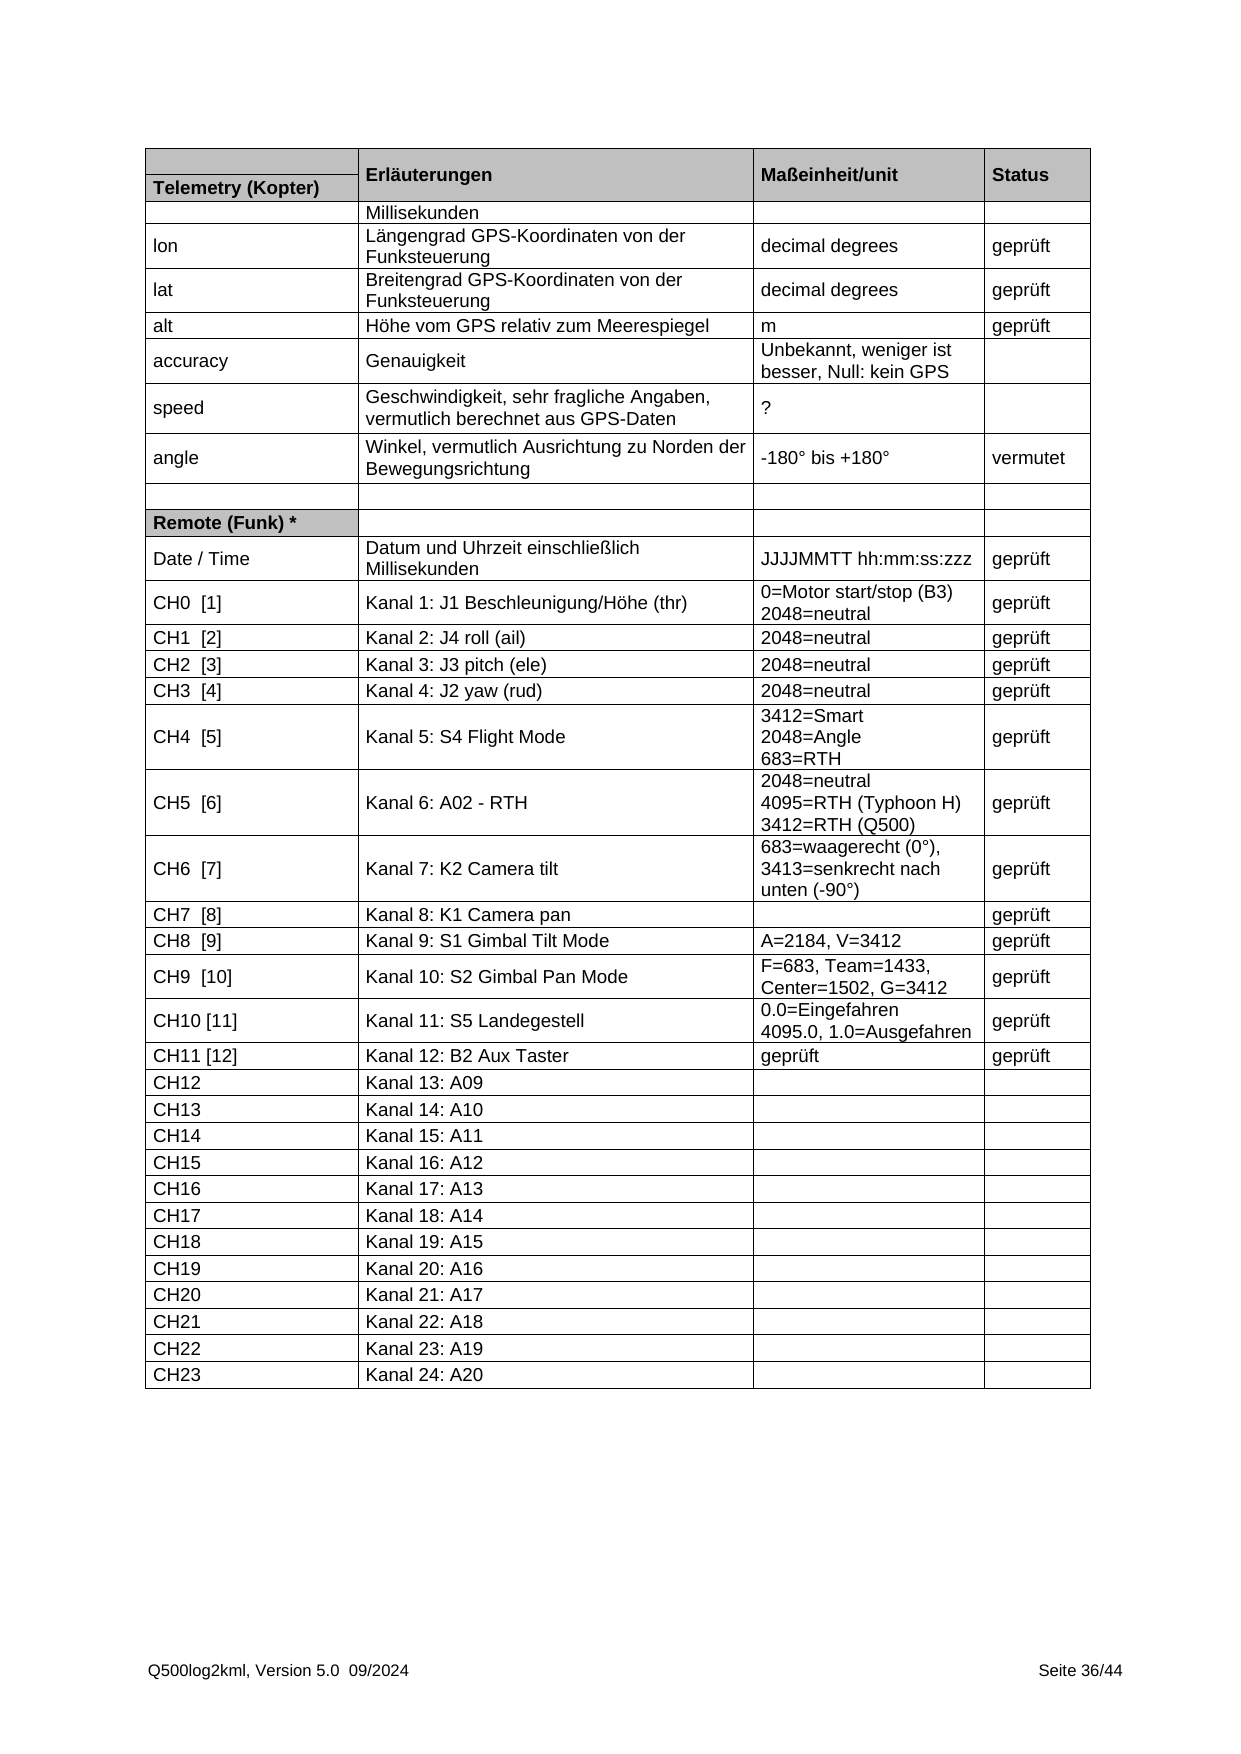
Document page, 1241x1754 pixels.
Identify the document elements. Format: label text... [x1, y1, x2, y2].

table_cell [754, 1070, 984, 1095]
table_cell Date / Time [146, 537, 358, 580]
table_cell -180° bis +180° [754, 434, 984, 482]
table_cell Kanal 14: A10 [359, 1096, 753, 1122]
table_cell [754, 1150, 984, 1175]
table_cell [985, 1070, 1090, 1095]
table_cell [985, 1256, 1090, 1281]
table_cell 2048=neutral 4095=RTH (Typhoon H) 3412=RTH (Q500) [754, 770, 984, 835]
table_cell CH7 [8] [146, 902, 358, 927]
table_cell Genauigkeit [359, 339, 753, 382]
table_cell CH22 [146, 1335, 358, 1361]
table_cell [754, 510, 984, 536]
table_cell geprüft [985, 705, 1090, 769]
table_cell CH9 [10] [146, 955, 358, 998]
table_cell F=683, Team=1433, Center=1502, G=3412 [754, 955, 984, 998]
table_header Maßeinheit/unit [754, 149, 984, 201]
table_cell [985, 339, 1090, 382]
table_cell lon [146, 224, 358, 267]
table_cell ? [754, 384, 984, 432]
table_cell CH23 [146, 1362, 358, 1387]
table_cell [985, 510, 1090, 536]
table_cell [754, 484, 984, 509]
table_cell Kanal 20: A16 [359, 1256, 753, 1281]
table_cell alt [146, 313, 358, 338]
table_cell [985, 1309, 1090, 1334]
table_cell CH12 [146, 1070, 358, 1095]
table_cell geprüft [985, 269, 1090, 312]
table_cell decimal degrees [754, 269, 984, 312]
table_cell Kanal 19: A15 [359, 1229, 753, 1255]
table_cell vermutet [985, 434, 1090, 482]
table_cell Kanal 16: A12 [359, 1150, 753, 1175]
table_cell accuracy [146, 339, 358, 382]
table_cell [754, 1309, 984, 1334]
table_cell CH18 [146, 1229, 358, 1255]
table_cell [985, 484, 1090, 509]
table_cell lat [146, 269, 358, 312]
table_cell [754, 1282, 984, 1308]
table_cell 2048=neutral [754, 625, 984, 650]
table_cell geprüft [985, 581, 1090, 624]
table_cell Kanal 7: K2 Camera tilt [359, 836, 753, 901]
table_header [146, 149, 358, 174]
table_cell CH13 [146, 1096, 358, 1122]
table_cell geprüft [985, 313, 1090, 338]
table_cell [359, 484, 753, 509]
table_cell CH2 [3] [146, 651, 358, 677]
table_cell [754, 1096, 984, 1122]
table_cell Kanal 21: A17 [359, 1282, 753, 1308]
table_cell [754, 202, 984, 223]
table_cell Kanal 9: S1 Gimbal Tilt Mode [359, 928, 753, 954]
table_cell Kanal 18: A14 [359, 1203, 753, 1228]
table_cell JJJJMMTT hh:mm:ss:zzz [754, 537, 984, 580]
table_cell Kanal 17: A13 [359, 1176, 753, 1202]
table_cell A=2184, V=3412 [754, 928, 984, 954]
table_cell [985, 1176, 1090, 1202]
table_cell 0.0=Eingefahren 4095.0, 1.0=Ausgefahren [754, 999, 984, 1042]
table_cell CH5 [6] [146, 770, 358, 835]
table_cell CH6 [7] [146, 836, 358, 901]
table_cell Winkel, vermutlich Ausrichtung zu Norden der Bewegungsrichtung [359, 434, 753, 482]
table_cell geprüft [985, 928, 1090, 954]
table_cell [985, 1282, 1090, 1308]
table_cell geprüft [985, 902, 1090, 927]
table_cell Geschwindigkeit, sehr fragliche Angaben, vermutlich berechnet aus GPS-Daten [359, 384, 753, 432]
table_cell m [754, 313, 984, 338]
table_cell [754, 1362, 984, 1387]
table_cell geprüft [985, 651, 1090, 677]
table_cell CH16 [146, 1176, 358, 1202]
table_cell Kanal 5: S4 Flight Mode [359, 705, 753, 769]
table_cell CH10 [11] [146, 999, 358, 1042]
table_cell Kanal 10: S2 Gimbal Pan Mode [359, 955, 753, 998]
table_cell [359, 510, 753, 536]
table_cell CH21 [146, 1309, 358, 1334]
table_cell Kanal 8: K1 Camera pan [359, 902, 753, 927]
table_cell CH11 [12] [146, 1043, 358, 1069]
table_header Status [985, 149, 1090, 201]
table_cell geprüft [985, 1043, 1090, 1069]
table_cell Kanal 13: A09 [359, 1070, 753, 1095]
table_cell CH0 [1] [146, 581, 358, 624]
table_cell [985, 1203, 1090, 1228]
table_cell Millisekunden [359, 202, 753, 223]
table_cell CH1 [2] [146, 625, 358, 650]
table_cell CH19 [146, 1256, 358, 1281]
table_cell 683=waagerecht (0°), 3413=senkrecht nach unten (-90°) [754, 836, 984, 901]
table_cell Kanal 12: B2 Aux Taster [359, 1043, 753, 1069]
table_header Erläuterungen [359, 149, 753, 201]
table_cell [985, 1096, 1090, 1122]
table_cell geprüft [985, 625, 1090, 650]
table_cell Kanal 2: J4 roll (ail) [359, 625, 753, 650]
table_cell CH14 [146, 1123, 358, 1148]
table_cell CH17 [146, 1203, 358, 1228]
table_cell Höhe vom GPS relativ zum Meerespiegel [359, 313, 753, 338]
table_cell speed [146, 384, 358, 432]
table_cell [754, 1229, 984, 1255]
table_cell Telemetry (Kopter) [146, 175, 358, 201]
table_cell [146, 484, 358, 509]
table_cell geprüft [985, 537, 1090, 580]
table_cell [754, 1123, 984, 1148]
table_cell CH4 [5] [146, 705, 358, 769]
table_cell [985, 1150, 1090, 1175]
table_cell [985, 1362, 1090, 1387]
table_cell CH15 [146, 1150, 358, 1175]
table_cell Kanal 24: A20 [359, 1362, 753, 1387]
table_cell Unbekannt, weniger ist besser, Null: kein GPS [754, 339, 984, 382]
table_cell geprüft [985, 836, 1090, 901]
table_cell [985, 384, 1090, 432]
table_cell Breitengrad GPS-Koordinaten von der Funksteuerung [359, 269, 753, 312]
table_cell Kanal 15: A11 [359, 1123, 753, 1148]
table_cell [146, 202, 358, 223]
table_cell Kanal 4: J2 yaw (rud) [359, 678, 753, 703]
table_cell Kanal 6: A02 - RTH [359, 770, 753, 835]
table_cell geprüft [985, 678, 1090, 703]
table_cell 2048=neutral [754, 678, 984, 703]
table_cell [754, 902, 984, 927]
table_cell Längengrad GPS-Koordinaten von der Funksteuerung [359, 224, 753, 267]
table_cell [754, 1176, 984, 1202]
table_cell Kanal 3: J3 pitch (ele) [359, 651, 753, 677]
table_cell [985, 1123, 1090, 1148]
table_cell geprüft [985, 770, 1090, 835]
table_cell Remote (Funk) * [146, 510, 358, 536]
table_cell Kanal 11: S5 Landegestell [359, 999, 753, 1042]
table_cell decimal degrees [754, 224, 984, 267]
table_cell CH20 [146, 1282, 358, 1308]
table_cell geprüft [985, 999, 1090, 1042]
table_cell CH8 [9] [146, 928, 358, 954]
table_cell [985, 202, 1090, 223]
table_cell [754, 1335, 984, 1361]
table_cell angle [146, 434, 358, 482]
table_cell geprüft [985, 224, 1090, 267]
table_cell geprüft [985, 955, 1090, 998]
table_cell Kanal 23: A19 [359, 1335, 753, 1361]
table_cell [985, 1335, 1090, 1361]
table_cell Kanal 1: J1 Beschleunigung/Höhe (thr) [359, 581, 753, 624]
table_cell geprüft [754, 1043, 984, 1069]
table_cell Kanal 22: A18 [359, 1309, 753, 1334]
table_cell [985, 1229, 1090, 1255]
table_cell 3412=Smart 2048=Angle 683=RTH [754, 705, 984, 769]
table_cell 2048=neutral [754, 651, 984, 677]
table_cell [754, 1203, 984, 1228]
table_cell CH3 [4] [146, 678, 358, 703]
table_cell [754, 1256, 984, 1281]
table_cell Datum und Uhrzeit einschließlich Millisekunden [359, 537, 753, 580]
table_cell 0=Motor start/stop (B3) 2048=neutral [754, 581, 984, 624]
